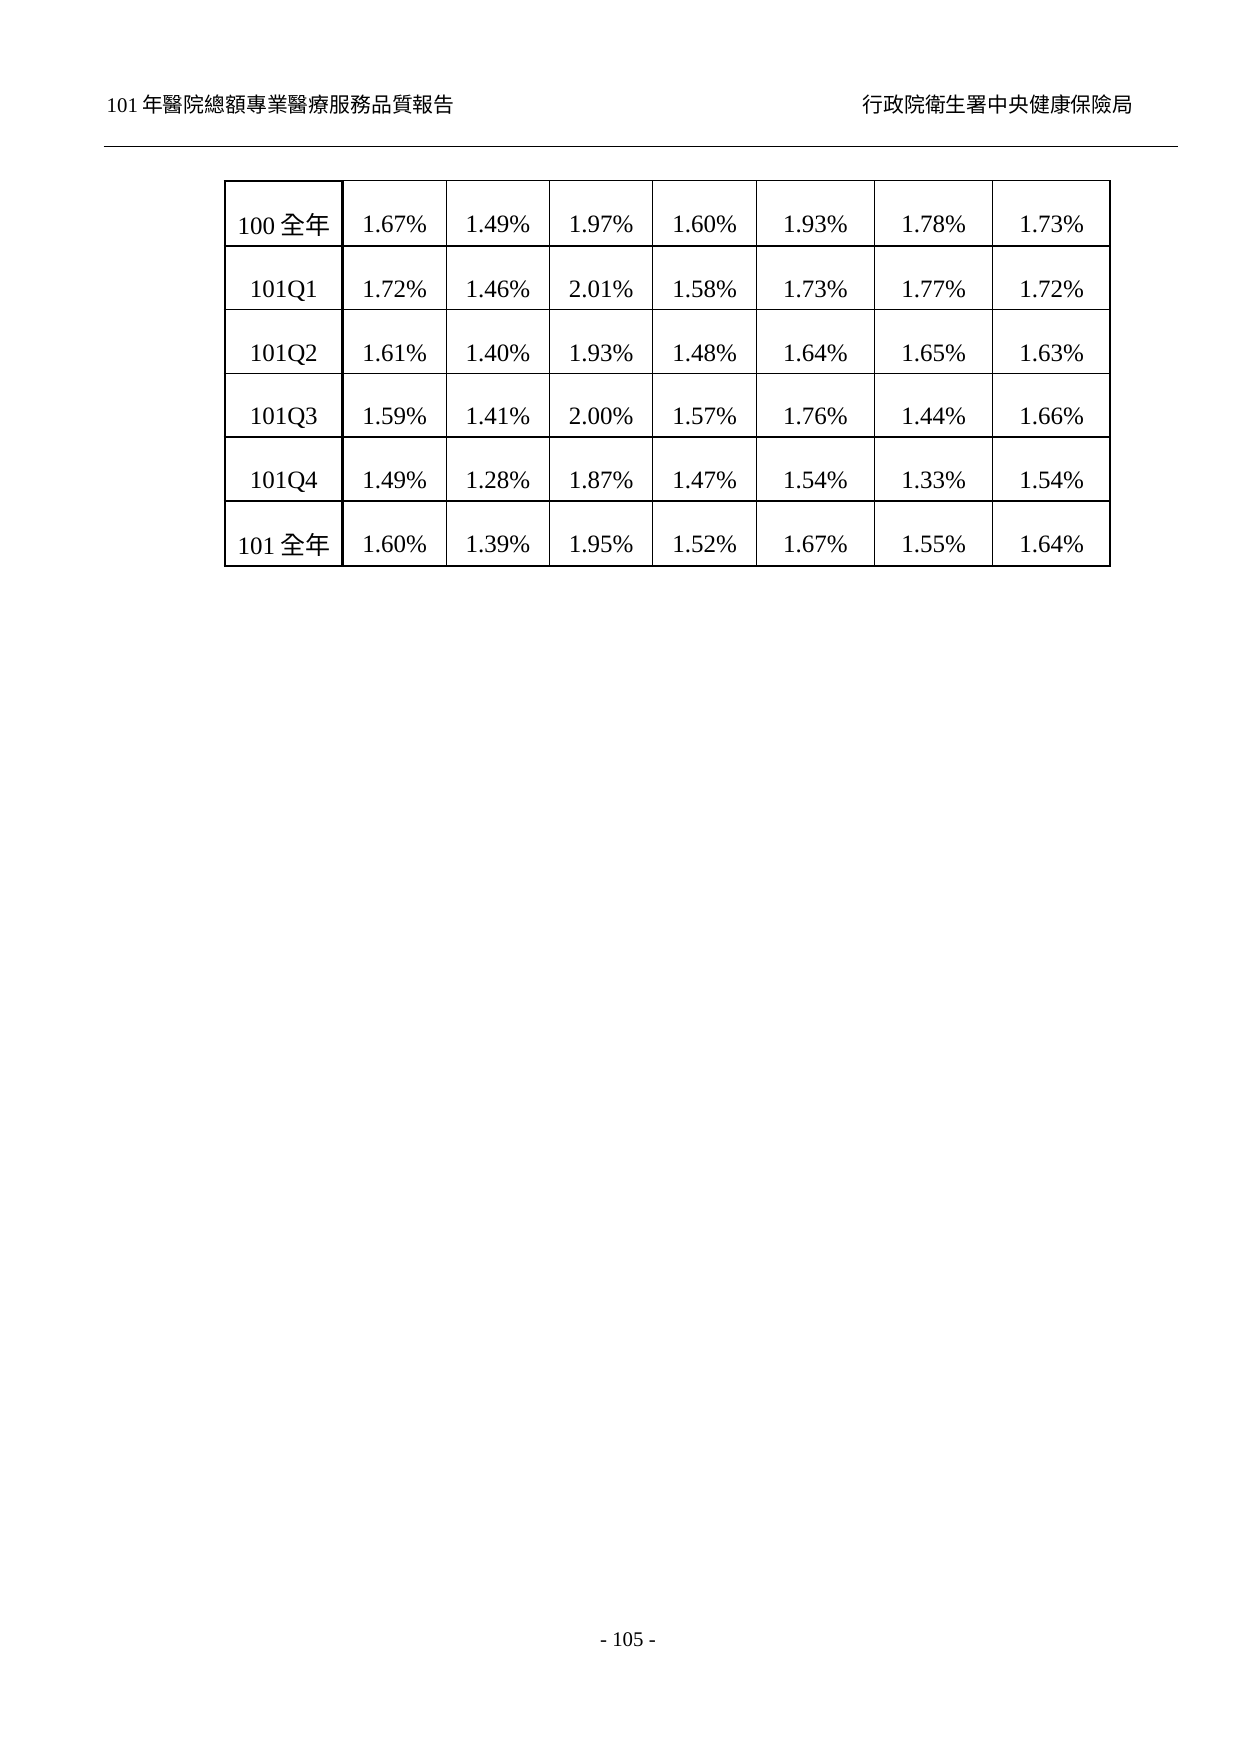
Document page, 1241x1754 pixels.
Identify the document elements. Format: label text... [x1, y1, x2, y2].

table_cell 1.64% [993, 502, 1109, 564]
table_cell 1.67% [344, 181, 446, 245]
table_cell 1.87% [550, 438, 652, 500]
table_cell 1.57% [653, 374, 756, 436]
table_cell 101Q1 [226, 247, 341, 309]
table_cell 1.28% [447, 438, 549, 500]
table_cell 1.55% [875, 502, 992, 564]
table_cell 1.60% [344, 502, 446, 564]
table_cell 1.41% [447, 374, 549, 436]
table_cell 2.01% [550, 247, 652, 309]
table_cell 101Q2 [226, 310, 341, 373]
table_cell 1.54% [993, 438, 1109, 500]
table_cell 1.60% [653, 181, 756, 245]
table_cell 1.72% [993, 247, 1109, 309]
table_cell 1.66% [993, 374, 1109, 436]
table_cell 1.33% [875, 438, 992, 500]
table_cell 1.67% [757, 502, 874, 564]
table_cell 1.64% [757, 310, 874, 373]
table_cell 1.47% [653, 438, 756, 500]
table_cell 1.59% [344, 374, 446, 436]
table_cell 1.49% [344, 438, 446, 500]
table_cell 1.39% [447, 502, 549, 564]
table_cell 1.63% [993, 310, 1109, 373]
table_cell 1.73% [757, 247, 874, 309]
table_cell 2.00% [550, 374, 652, 436]
table_cell 1.61% [344, 310, 446, 373]
table_cell 1.44% [875, 374, 992, 436]
table_cell 101全年 [226, 502, 341, 564]
table_cell 1.54% [757, 438, 874, 500]
table_cell 1.52% [653, 502, 756, 564]
table_cell 1.97% [550, 181, 652, 245]
table_cell 1.77% [875, 247, 992, 309]
table_cell 1.76% [757, 374, 874, 436]
table_cell 1.73% [993, 181, 1109, 245]
table_cell 1.48% [653, 310, 756, 373]
table_cell 100全年 [226, 182, 341, 245]
table_cell 1.40% [447, 310, 549, 373]
table_cell 1.46% [447, 247, 549, 309]
table_cell 101Q3 [226, 374, 341, 436]
table_cell 1.93% [757, 181, 874, 245]
table_cell 1.58% [653, 247, 756, 309]
table_cell 1.65% [875, 310, 992, 373]
table_cell 1.72% [344, 247, 446, 309]
table_cell 1.78% [875, 181, 992, 245]
table_cell 101Q4 [226, 438, 341, 500]
table_cell 1.95% [550, 502, 652, 564]
table_cell 1.49% [447, 181, 549, 245]
table_cell 1.93% [550, 310, 652, 373]
